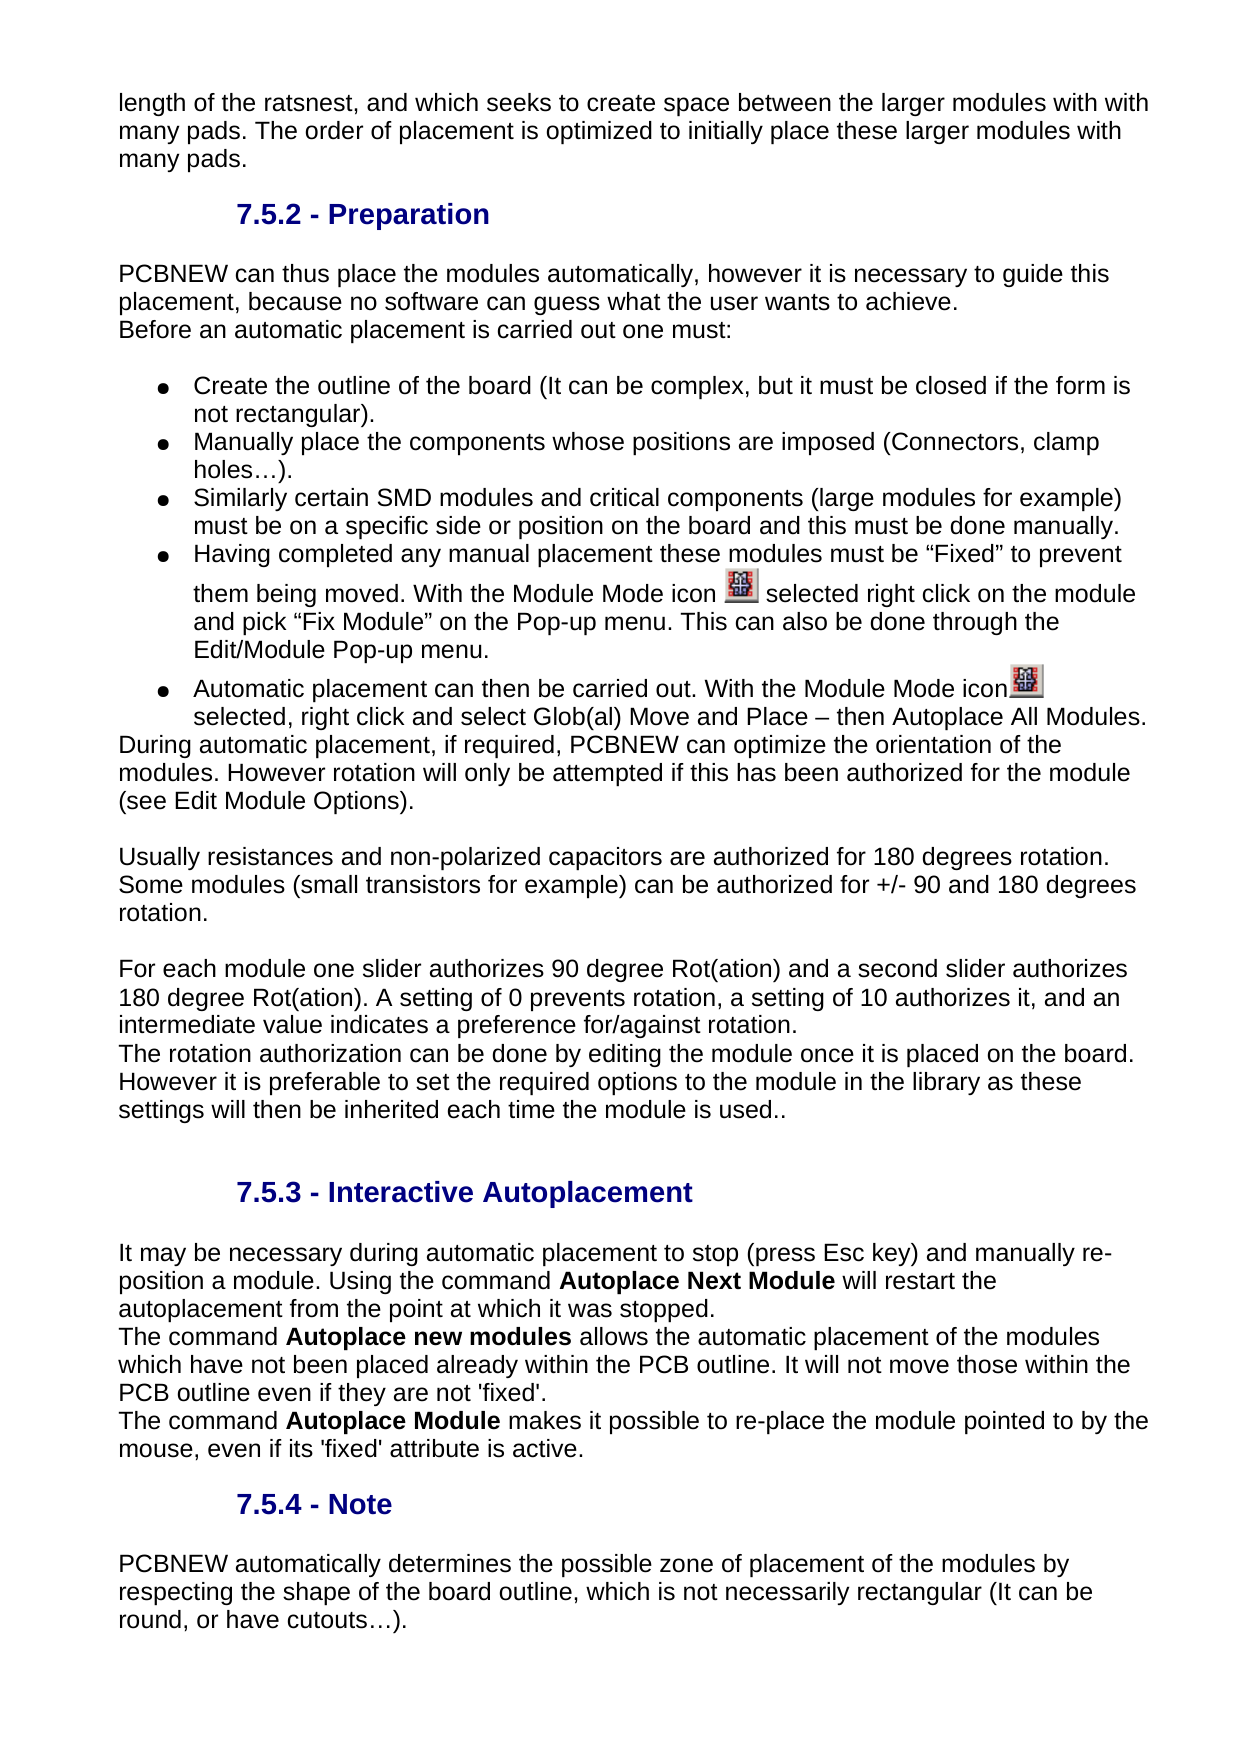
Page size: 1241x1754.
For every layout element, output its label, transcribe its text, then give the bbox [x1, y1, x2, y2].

list Create the outline of the board (It can be complex, but it must be closed if the form is not rectangular). [156, 372, 1152, 428]
list Automatic placement can then be carried out. With the Module Mode icon selected, right click and select Glob(al) Move and Place – then Autoplace All Modules. [156, 663, 1152, 731]
subtitle Note [236, 1488, 1152, 1520]
text Usually resistances and non-polarized capacitors are authorized for 180 degrees rotation. Some modules (small transistors for example) can be authorized for +/- 90 and 180 degrees rotation. [118, 843, 1152, 927]
list Similarly certain SMD modules and critical components (large modules for example) must be on a specific side or position on the board and this must be done manually. [156, 484, 1152, 540]
picture [724, 568, 759, 603]
text The rotation authorization can be done by editing the module once it is placed on the board. However it is preferable to set the required options to the module in the library as these settings will then be inherited each time the module is used.. [118, 1039, 1152, 1123]
list Having completed any manual placement these modules must be “Fixed” to prevent them being moved. With the Module Mode icon selected right click on the module and pick “Fix Module” on the Pop-up menu. This can also be done through the Edit/Module Pop-up menu. [156, 540, 1152, 663]
text PCBNEW automatically determines the possible zone of placement of the modules by respecting the shape of the board outline, which is not necessarily rectangular (It can be round, or have cutouts…). [118, 1550, 1152, 1634]
subtitle Preparation [236, 198, 1152, 230]
text PCBNEW can thus place the modules automatically, however it is necessary to guide this placement, because no software can guess what the user wants to achieve. [118, 260, 1152, 316]
text During automatic placement, if required, PCBNEW can optimize the orientation of the modules. However rotation will only be attempted if this has been authorized for the module (see Edit Module Options). [118, 731, 1152, 815]
text Before an automatic placement is carried out one must: [118, 316, 1152, 344]
text For each module one slider authorizes 90 degree Rot(ation) and a second slider authorizes 180 degree Rot(ation). A setting of 0 prevents rotation, a setting of 10 authorizes it, and an intermediate value indicates a preference for/against rotation. [118, 955, 1152, 1039]
text The command Autoplace Module makes it possible to re-place the module pointed to by the mouse, even if its 'fixed' attribute is active. [118, 1407, 1152, 1463]
picture [1009, 663, 1044, 698]
text The command Autoplace new modules allows the automatic placement of the modules which have not been placed already within the PCB outline. It will not move those within the PCB outline even if they are not 'fixed'. [118, 1323, 1152, 1407]
text length of the ratsnest, and which seeks to create space between the larger modules with with many pads. The order of placement is optimized to initially place these larger modules with many pads. [118, 88, 1152, 173]
list Manually place the components whose positions are imposed (Connectors, clamp holes…). [156, 428, 1152, 484]
subtitle Interactive Autoplacement [236, 1176, 1152, 1209]
text It may be necessary during automatic placement to stop (press Esc key) and manually re-position a module. Using the command Autoplace Next Module will restart the autoplacement from the point at which it was stopped. [118, 1238, 1152, 1323]
